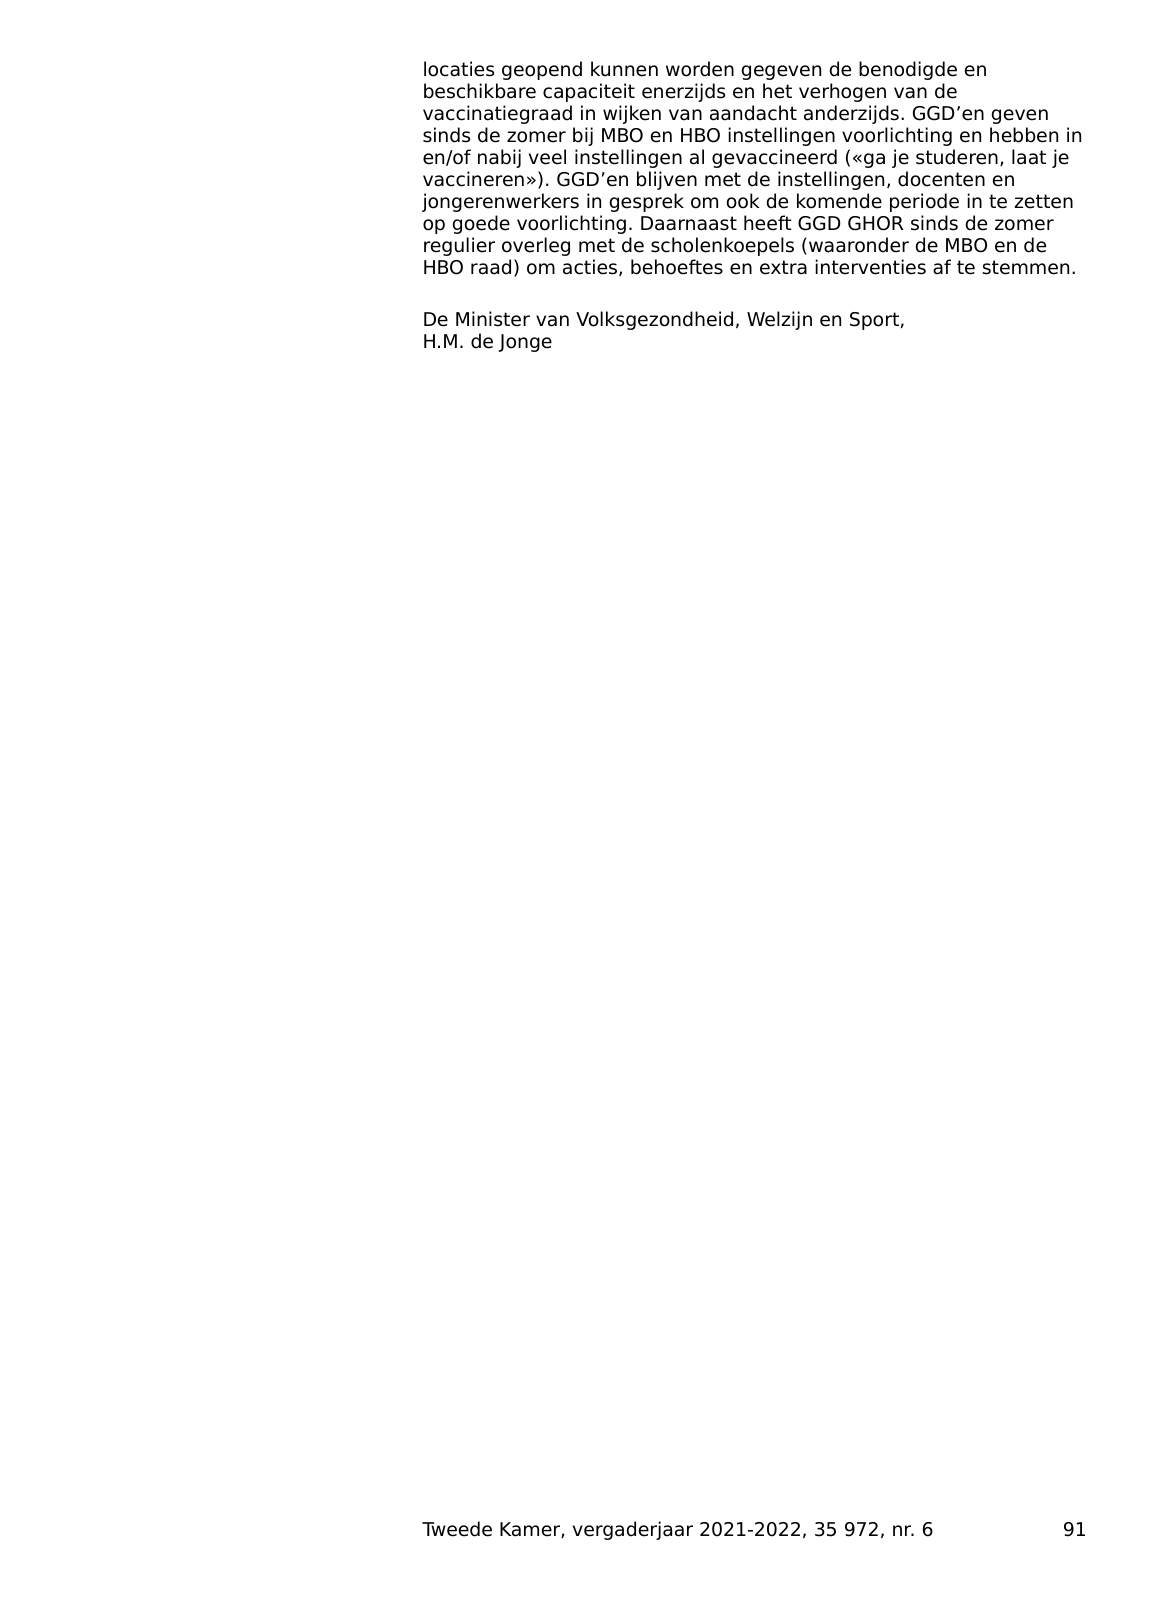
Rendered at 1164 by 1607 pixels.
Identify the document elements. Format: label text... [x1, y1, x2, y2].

text locaties geopend kunnen worden gegeven de benodigde en beschikbare capaciteit enerzijds en het verhogen van de vaccinatiegraad in wijken van aandacht anderzijds. GGD’en geven sinds de zomer bij MBO en HBO instellingen voorlichting en hebben in en/of nabij veel instellingen al gevaccineerd («ga je studeren, laat je vaccineren»). GGD’en blijven met de instellingen, docenten en jongerenwerkers in gesprek om ook de komende periode in te zetten op goede voorlichting. Daarnaast heeft GGD GHOR sinds de zomer regulier overleg met de scholenkoepels (waaronder de MBO en de HBO raad) om acties, behoeftes en extra interventies af te stemmen. [422, 59, 1087, 279]
text De Minister van Volksgezondheid, Welzijn en Sport, H.M. de Jonge [422, 309, 1087, 353]
